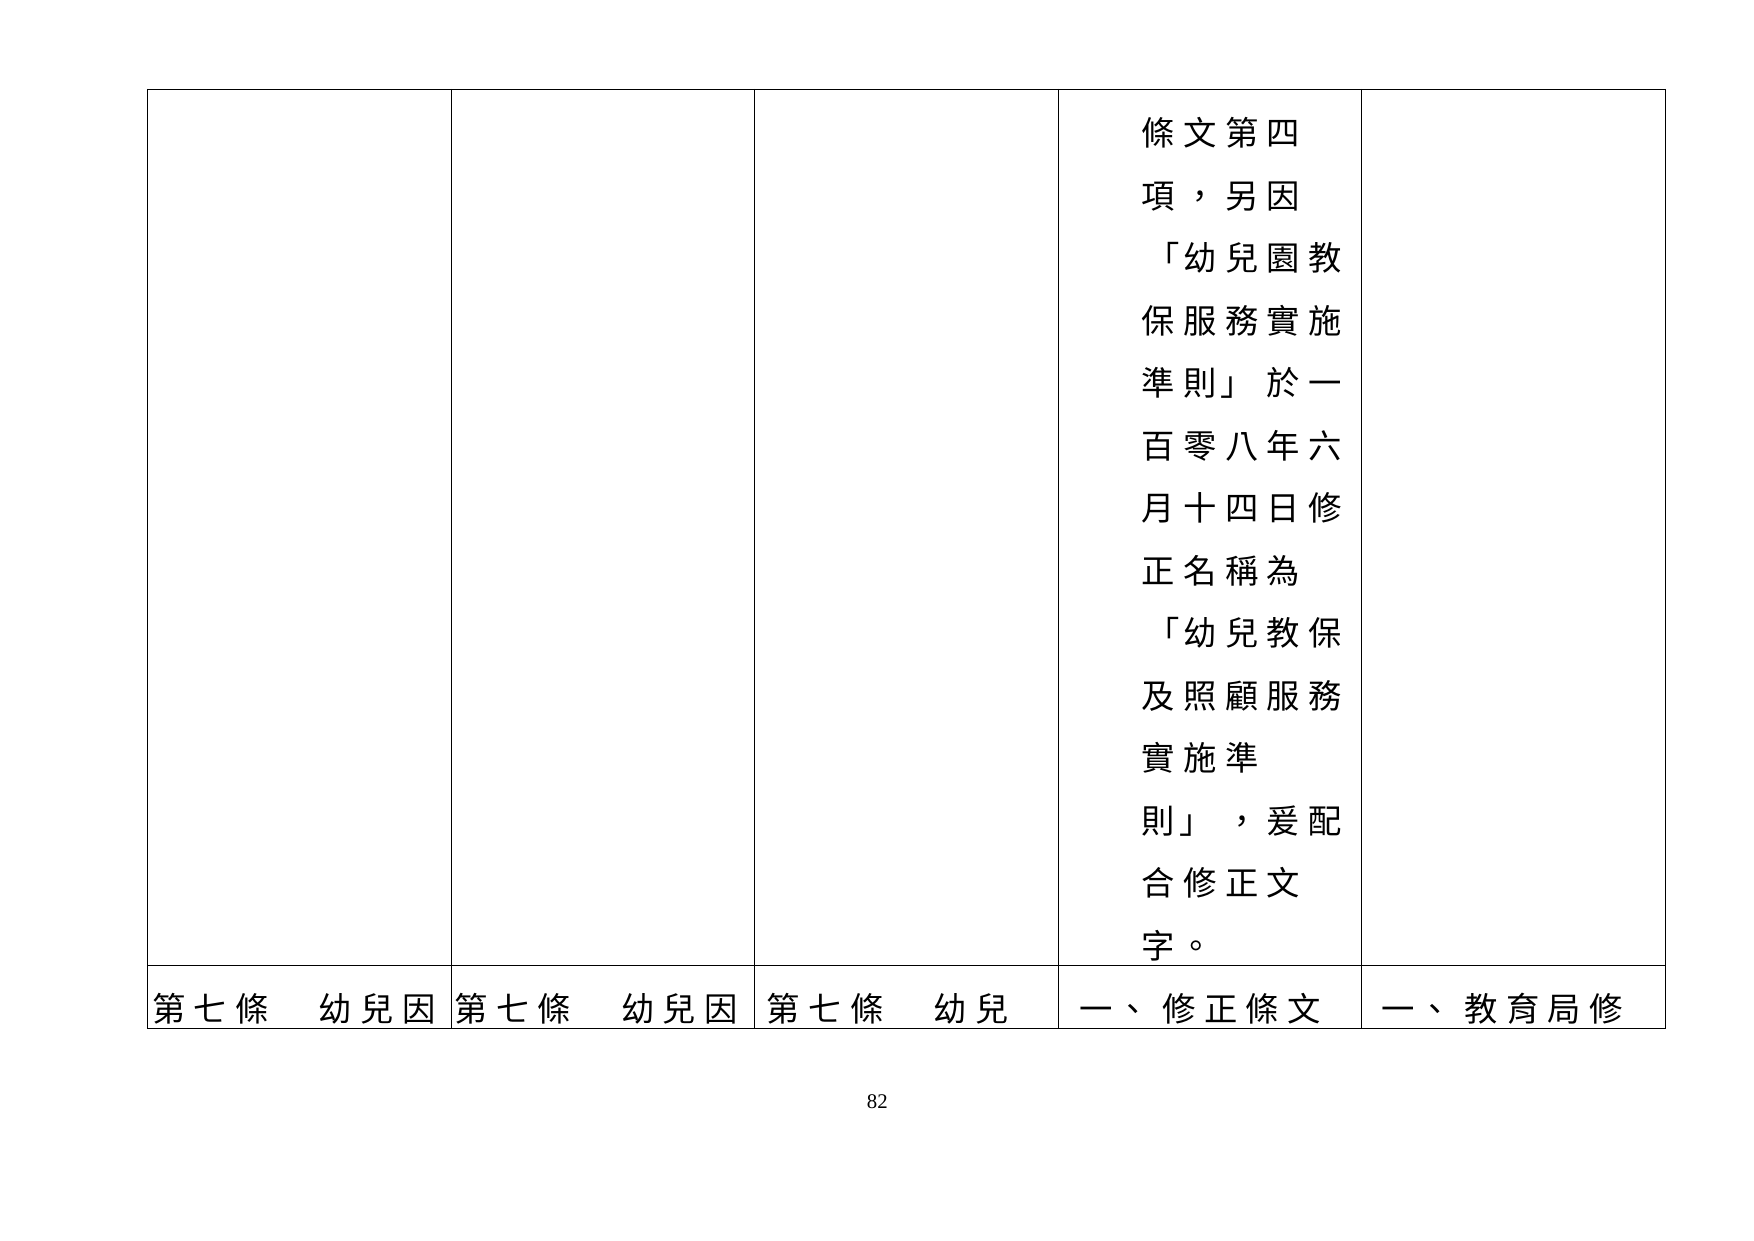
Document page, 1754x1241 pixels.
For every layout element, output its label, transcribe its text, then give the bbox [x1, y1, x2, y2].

table_cell [88, 89, 147, 965]
table_cell [1362, 90, 1665, 965]
table_cell 第七條 幼兒 [755, 966, 1058, 1028]
table_cell 條文第四項，另因「幼兒園教保服務實施準則」於一百零八年六月十四日修正名稱為「幼兒教保及照顧服務實施準則」，爰配合修正文字。 [1059, 90, 1361, 965]
table_cell [1666, 965, 1683, 1028]
table_cell [755, 90, 1058, 965]
table_cell [88, 965, 147, 1028]
table_cell 第七條 幼兒因 [452, 966, 754, 1028]
table_cell 一、教育局修 [1362, 966, 1665, 1028]
table_cell [1666, 89, 1683, 965]
table_cell [148, 90, 451, 965]
table_cell 第七條 幼兒因 [148, 966, 451, 1028]
table_cell 一、修正條文 [1059, 966, 1361, 1028]
table_cell [452, 90, 754, 965]
